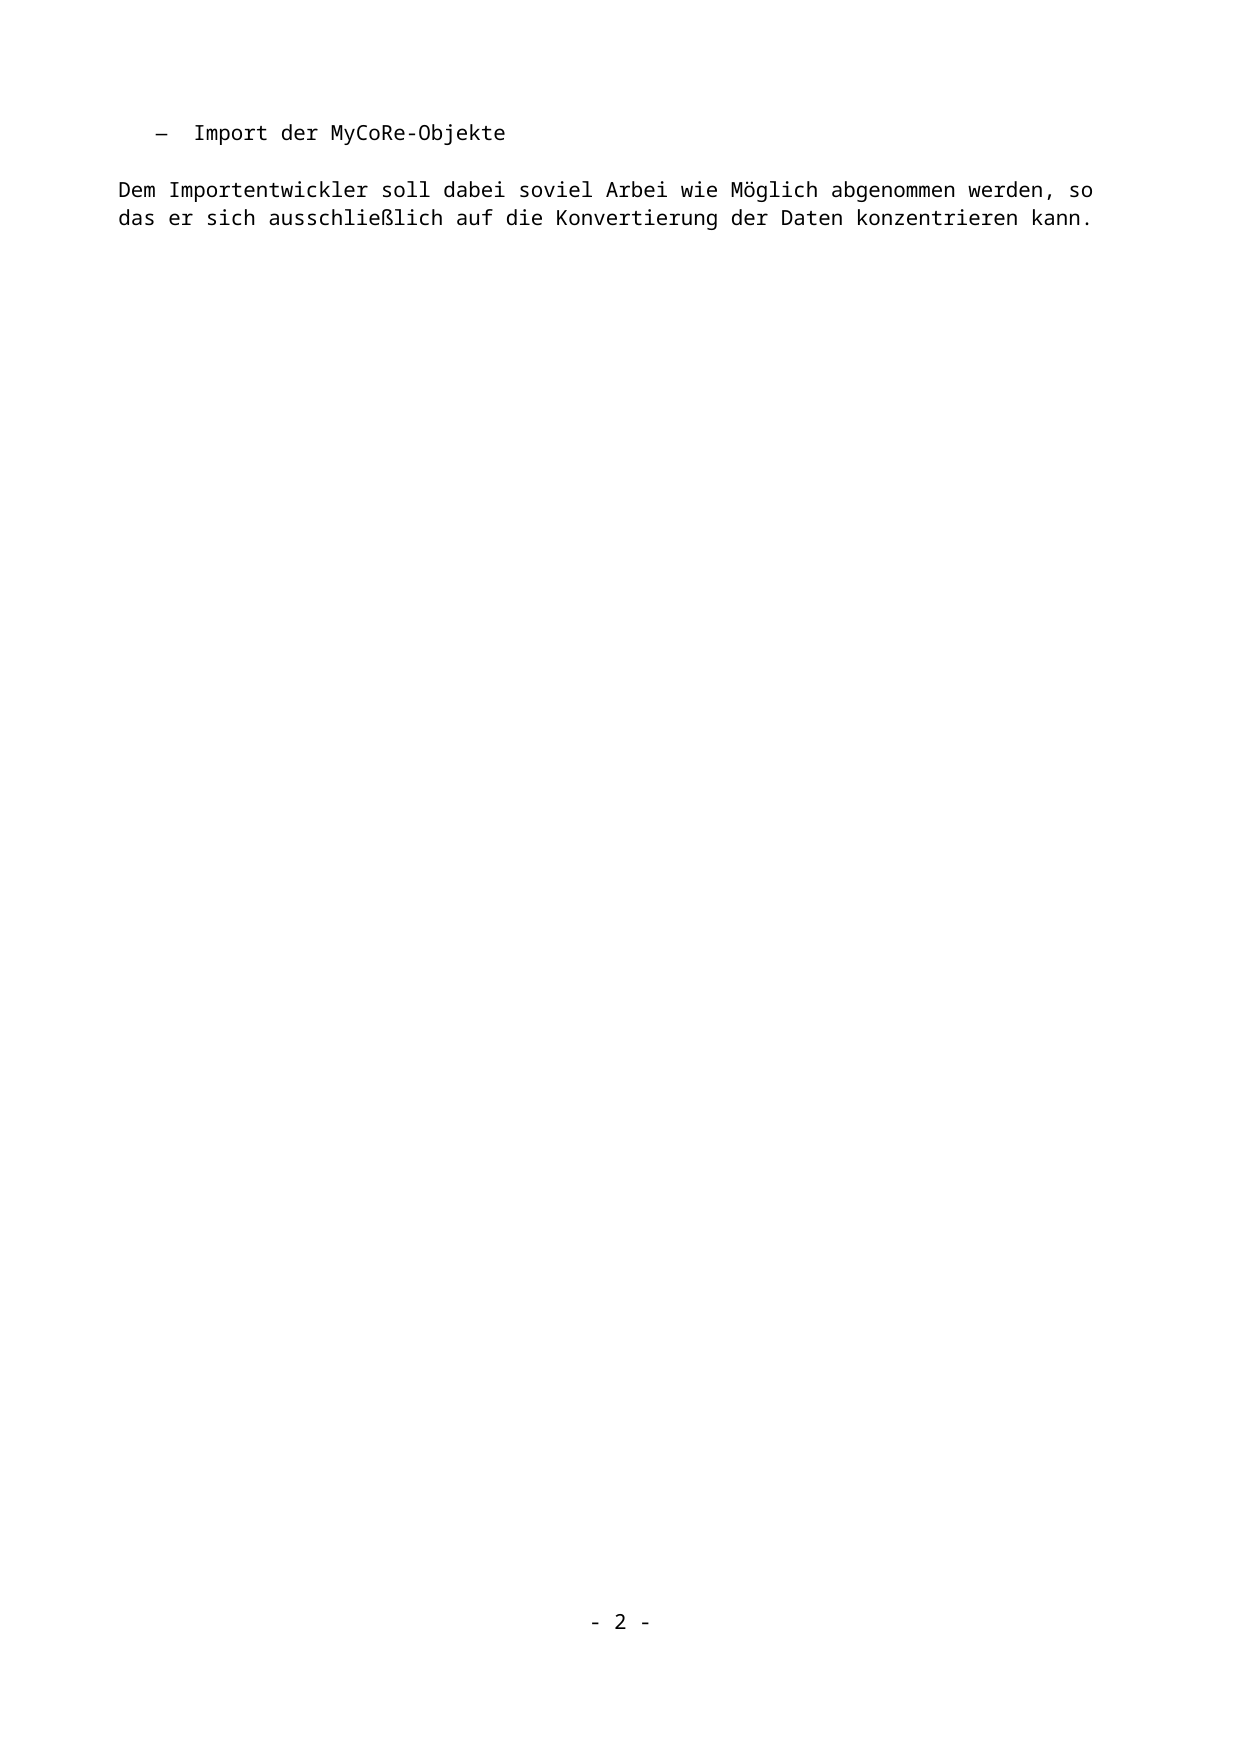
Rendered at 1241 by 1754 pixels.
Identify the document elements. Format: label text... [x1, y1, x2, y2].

list Import der MyCoRe-Objekte [156, 118, 1122, 147]
text Dem Importentwickler soll dabei soviel Arbei wie Möglich abgenommen werden, so das er sich ausschließlich auf die Konvertierung der Daten konzentrieren kann. [118, 175, 1122, 232]
